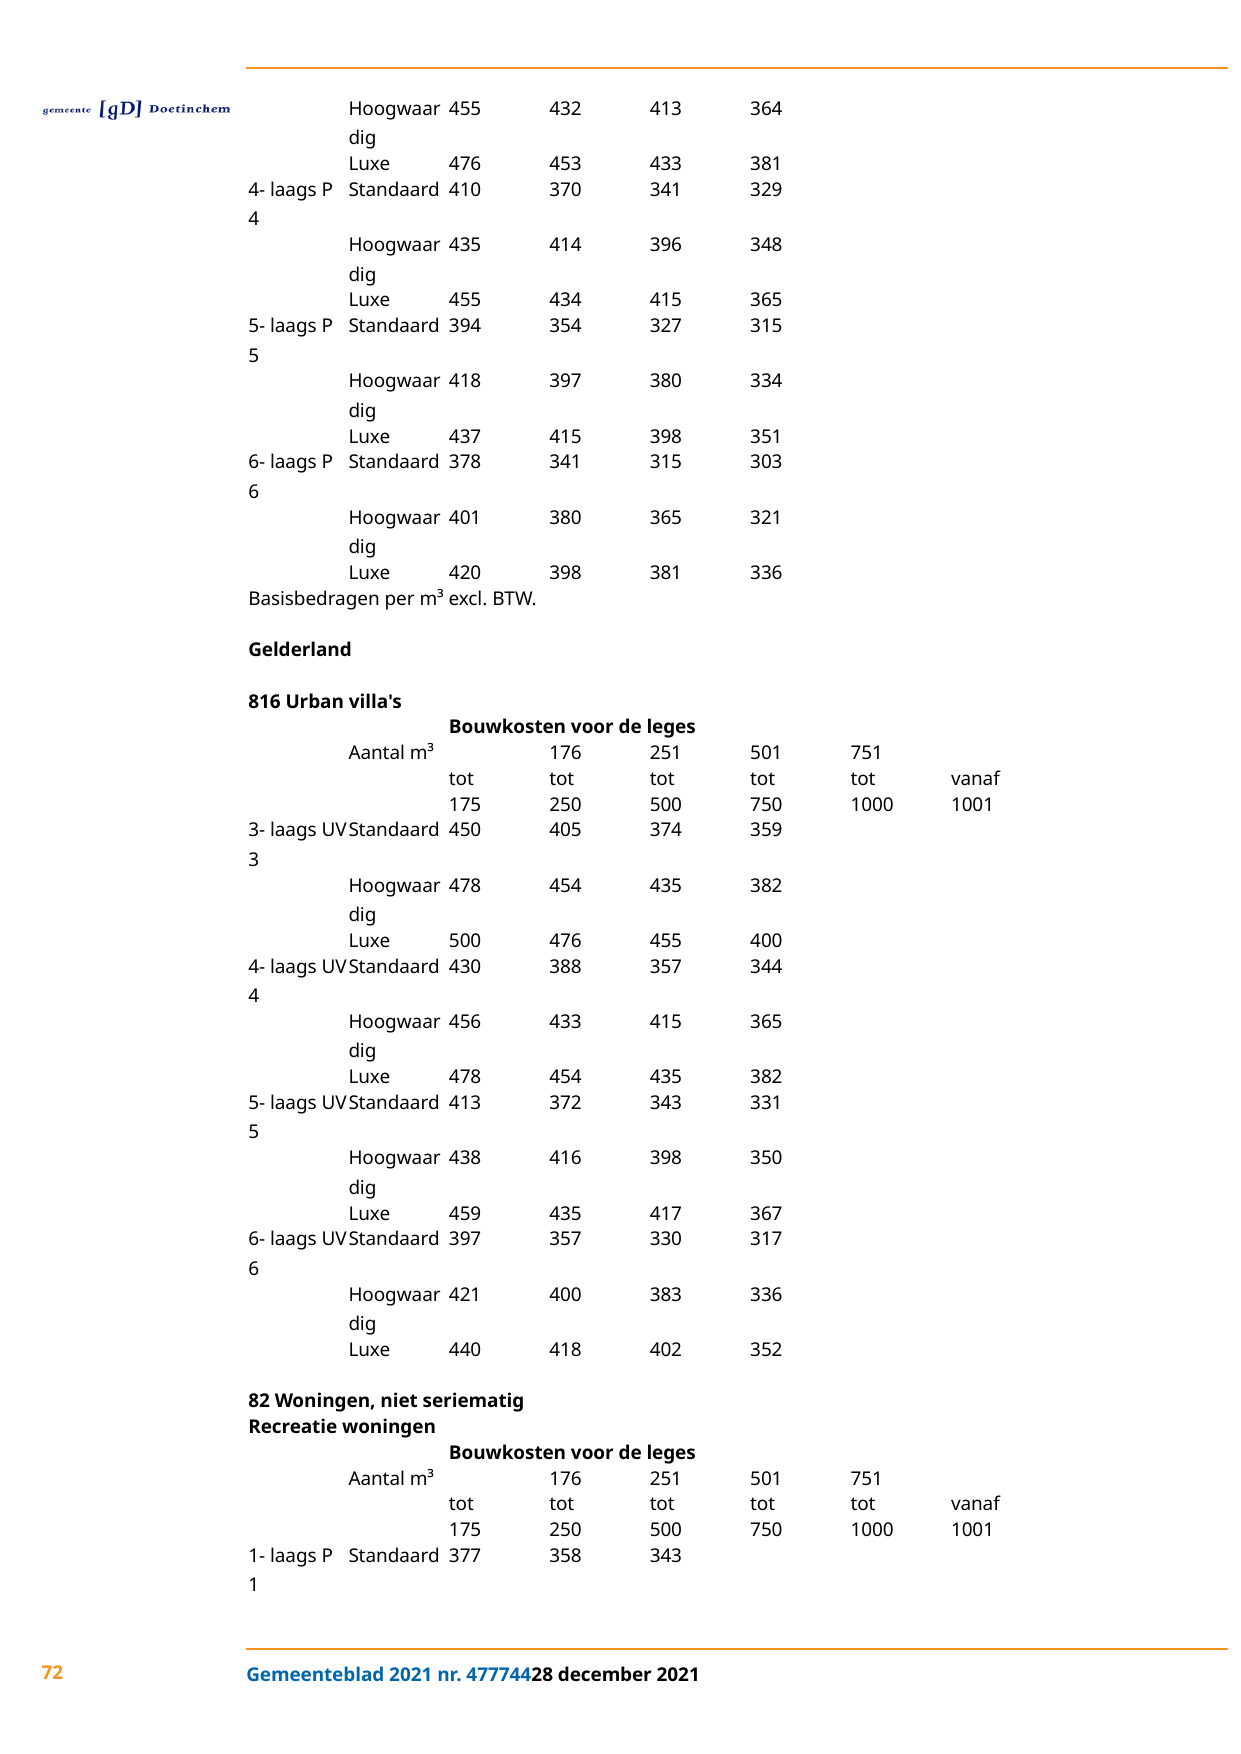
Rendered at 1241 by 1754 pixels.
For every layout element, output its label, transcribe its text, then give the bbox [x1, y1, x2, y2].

table_cell [850, 312, 951, 367]
table_cell 435 [650, 872, 750, 927]
table_cell [1051, 1089, 1152, 1144]
table_cell [1051, 816, 1152, 872]
table_cell [248, 765, 348, 791]
table_cell 750 [750, 1516, 850, 1542]
table_cell [1051, 1465, 1152, 1491]
table_cell [1051, 1281, 1152, 1336]
table_cell [248, 286, 348, 312]
table_cell [850, 1281, 951, 1336]
table_cell [248, 150, 348, 176]
table_cell tot [750, 765, 850, 791]
table_cell [248, 1491, 348, 1516]
table_cell [750, 611, 850, 636]
table_cell [850, 559, 951, 585]
table_cell [850, 662, 951, 688]
table_cell 5- laags P 5 [248, 312, 348, 367]
table_cell 350 [750, 1145, 850, 1200]
table_cell [248, 1200, 348, 1226]
table_cell 321 [750, 504, 850, 559]
table_cell [951, 1064, 1051, 1089]
table_cell 437 [449, 423, 549, 448]
table_cell [1051, 150, 1152, 176]
table_cell [850, 423, 951, 448]
table_cell 315 [750, 312, 850, 367]
table_cell [1051, 714, 1152, 739]
table_cell Bouwkosten voor de leges [449, 1439, 1051, 1465]
table_cell [951, 1465, 1051, 1491]
table_cell [549, 611, 649, 636]
table_cell Standaard [348, 1226, 449, 1281]
table_cell 175 [449, 1516, 549, 1542]
table_cell [248, 1008, 348, 1063]
table_cell 6- laags UV 6 [248, 1226, 348, 1281]
table_cell 336 [750, 1281, 850, 1336]
table_cell 251 [650, 1465, 750, 1491]
table_cell [1051, 312, 1152, 367]
table_cell 455 [449, 286, 549, 312]
table_cell [348, 611, 449, 636]
table_cell 327 [650, 312, 750, 367]
table_cell [951, 150, 1051, 176]
table_cell [348, 1439, 449, 1465]
table_cell 501 [750, 1465, 850, 1491]
table_cell [248, 1465, 348, 1491]
table_cell 751 [850, 739, 951, 765]
table_cell 367 [750, 1200, 850, 1226]
table_cell 382 [750, 872, 850, 927]
table_cell tot [850, 765, 951, 791]
table_cell 397 [449, 1226, 549, 1281]
table_cell [650, 662, 750, 688]
table_cell 476 [449, 150, 549, 176]
table_cell [951, 504, 1051, 559]
table_cell 816 Urban villa's [248, 688, 1051, 713]
table_cell 459 [449, 1200, 549, 1226]
table_cell 330 [650, 1226, 750, 1281]
table_cell Luxe [348, 423, 449, 448]
table_cell Hoogwaardig [348, 1281, 449, 1336]
table_cell 405 [549, 816, 649, 872]
table_cell tot [549, 765, 649, 791]
table_cell [650, 611, 750, 636]
table_cell [549, 662, 649, 688]
table_cell 364 [750, 95, 850, 150]
table_cell [850, 1336, 951, 1362]
table_cell 82 Woningen, niet seriematig [248, 1388, 1051, 1413]
table_cell [650, 1362, 750, 1388]
table_cell [951, 1281, 1051, 1336]
table_cell [850, 150, 951, 176]
table_cell [1051, 872, 1152, 927]
table_cell 380 [549, 504, 649, 559]
table_cell [248, 423, 348, 448]
table_cell [248, 1362, 348, 1388]
table_cell 400 [750, 927, 850, 953]
table_cell Standaard [348, 953, 449, 1008]
table_cell [850, 1145, 951, 1200]
table_cell [850, 1089, 951, 1144]
table_cell [1051, 636, 1152, 662]
table_cell tot [850, 1491, 951, 1516]
table_cell 341 [650, 176, 750, 231]
table_cell [1051, 231, 1152, 286]
table_cell 418 [549, 1336, 649, 1362]
table_cell [850, 449, 951, 504]
table_cell 415 [650, 1008, 750, 1063]
table_cell [1051, 449, 1152, 504]
table_cell Recreatie woningen [248, 1413, 1051, 1439]
table_cell [951, 176, 1051, 231]
table_cell 1001 [951, 791, 1051, 816]
table_cell [1051, 1336, 1152, 1362]
table_cell 1001 [951, 1516, 1051, 1542]
table_cell 413 [650, 95, 750, 150]
table_cell [1051, 739, 1152, 765]
table_cell 352 [750, 1336, 850, 1362]
table_cell [951, 739, 1051, 765]
table_cell [1051, 1439, 1152, 1465]
table_cell [248, 1439, 348, 1465]
table_cell vanaf [951, 1491, 1051, 1516]
table_cell [449, 611, 549, 636]
table_cell 394 [449, 312, 549, 367]
table_cell tot [750, 1491, 850, 1516]
table_cell Hoogwaardig [348, 231, 449, 286]
table_cell 303 [750, 449, 850, 504]
table_cell Luxe [348, 1336, 449, 1362]
table_cell [1051, 1008, 1152, 1063]
table_cell [750, 662, 850, 688]
table_cell tot [650, 1491, 750, 1516]
table_cell [850, 504, 951, 559]
table_cell [951, 286, 1051, 312]
table_cell tot [449, 765, 549, 791]
table_cell Luxe [348, 1200, 449, 1226]
table_cell [549, 1362, 649, 1388]
table_cell [248, 1145, 348, 1200]
table_cell [951, 1145, 1051, 1200]
table_cell [348, 662, 449, 688]
table_cell 351 [750, 423, 850, 448]
table_cell [850, 368, 951, 423]
table_cell [248, 1336, 348, 1362]
table_cell [1051, 1542, 1152, 1597]
table_cell 398 [650, 1145, 750, 1200]
table_cell [248, 714, 348, 739]
table_cell 415 [650, 286, 750, 312]
table_cell 751 [850, 1465, 951, 1491]
table_cell [248, 95, 348, 150]
table_cell Hoogwaardig [348, 1145, 449, 1200]
table_cell 315 [650, 449, 750, 504]
table_cell [1051, 1145, 1152, 1200]
table_cell Luxe [348, 559, 449, 585]
table_cell [951, 449, 1051, 504]
table_cell [1051, 1388, 1152, 1413]
table_cell 478 [449, 872, 549, 927]
table_cell 500 [449, 927, 549, 953]
table_cell [850, 176, 951, 231]
table_cell 415 [549, 423, 649, 448]
table_cell Standaard [348, 449, 449, 504]
table_cell tot [449, 1491, 549, 1516]
table_cell 417 [650, 1200, 750, 1226]
table_cell 421 [449, 1281, 549, 1336]
table_cell 4- laags P 4 [248, 176, 348, 231]
table_cell 413 [449, 1089, 549, 1144]
table_cell 372 [549, 1089, 649, 1144]
table_cell Aantal m³ [348, 1465, 449, 1491]
table_cell 176 [549, 739, 649, 765]
table_cell Standaard [348, 1542, 449, 1597]
table_cell 388 [549, 953, 649, 1008]
table_cell [348, 1491, 449, 1516]
table_cell [248, 368, 348, 423]
table_cell 434 [549, 286, 649, 312]
table_cell [1051, 585, 1152, 611]
table_cell [1051, 176, 1152, 231]
table_cell 750 [750, 791, 850, 816]
table_cell [951, 312, 1051, 367]
table_cell 343 [650, 1089, 750, 1144]
table_cell Gelderland [248, 636, 1051, 662]
table_cell 250 [549, 1516, 649, 1542]
table_cell 357 [549, 1226, 649, 1281]
table_cell 454 [549, 1064, 649, 1089]
table_cell 501 [750, 739, 850, 765]
table_cell 397 [549, 368, 649, 423]
table_cell 4- laags UV 4 [248, 953, 348, 1008]
table_cell [1051, 95, 1152, 150]
table_cell [348, 1516, 449, 1542]
table_cell 331 [750, 1089, 850, 1144]
table_cell [1051, 559, 1152, 585]
table_cell 450 [449, 816, 549, 872]
table_cell 500 [650, 791, 750, 816]
table_cell 500 [650, 1516, 750, 1542]
table_cell [750, 1542, 850, 1597]
table_cell 440 [449, 1336, 549, 1362]
table_cell 382 [750, 1064, 850, 1089]
table_cell [1051, 927, 1152, 953]
table_cell [951, 368, 1051, 423]
table_cell 455 [449, 95, 549, 150]
table_cell [449, 1362, 549, 1388]
table_cell [1051, 688, 1152, 713]
table_cell 380 [650, 368, 750, 423]
table_cell [1051, 1064, 1152, 1089]
table_cell Luxe [348, 1064, 449, 1089]
table_cell [951, 1542, 1051, 1597]
table_cell 343 [650, 1542, 750, 1597]
table_cell Standaard [348, 312, 449, 367]
table_cell [248, 791, 348, 816]
table_cell [248, 611, 348, 636]
table_cell 401 [449, 504, 549, 559]
table_cell [449, 662, 549, 688]
table_cell Standaard [348, 1089, 449, 1144]
table_cell [850, 95, 951, 150]
table_cell [850, 927, 951, 953]
table_cell [951, 611, 1051, 636]
table_cell 365 [750, 1008, 850, 1063]
table_cell 435 [549, 1200, 649, 1226]
table_cell 410 [449, 176, 549, 231]
table_cell 329 [750, 176, 850, 231]
table_cell [1051, 611, 1152, 636]
table_cell 1- laags P 1 [248, 1542, 348, 1597]
table_cell 175 [449, 791, 549, 816]
table_cell [1051, 662, 1152, 688]
table_cell Standaard [348, 176, 449, 231]
table_cell [951, 1089, 1051, 1144]
table_cell 1000 [850, 791, 951, 816]
table_cell [248, 559, 348, 585]
table_cell Hoogwaardig [348, 504, 449, 559]
table_cell 432 [549, 95, 649, 150]
table_cell [248, 739, 348, 765]
table_cell [850, 286, 951, 312]
table_cell Luxe [348, 927, 449, 953]
table_cell 354 [549, 312, 649, 367]
table_cell [850, 1226, 951, 1281]
table_cell [1051, 1200, 1152, 1226]
table_cell Aantal m³ [348, 739, 449, 765]
table_cell Hoogwaardig [348, 872, 449, 927]
table_cell 5- laags UV 5 [248, 1089, 348, 1144]
table_cell [951, 423, 1051, 448]
table_cell [449, 739, 549, 765]
table_cell 359 [750, 816, 850, 872]
table_cell [951, 231, 1051, 286]
table_cell 357 [650, 953, 750, 1008]
table_cell [248, 662, 348, 688]
table_cell [850, 1200, 951, 1226]
table_cell Hoogwaardig [348, 95, 449, 150]
table_cell [248, 504, 348, 559]
table_cell [951, 927, 1051, 953]
table_cell 251 [650, 739, 750, 765]
table_cell [1051, 286, 1152, 312]
table_cell 341 [549, 449, 649, 504]
table_cell [951, 1008, 1051, 1063]
table_cell [248, 231, 348, 286]
table_cell 420 [449, 559, 549, 585]
table_cell [951, 1362, 1051, 1388]
table_cell 344 [750, 953, 850, 1008]
table_cell [1051, 368, 1152, 423]
table_cell Hoogwaardig [348, 368, 449, 423]
table_cell [1051, 423, 1152, 448]
table_cell [348, 765, 449, 791]
table_cell 6- laags P 6 [248, 449, 348, 504]
table_cell [951, 559, 1051, 585]
table_cell 381 [750, 150, 850, 176]
table_cell 378 [449, 449, 549, 504]
table_cell [951, 1336, 1051, 1362]
table_cell 365 [750, 286, 850, 312]
table_cell 416 [549, 1145, 649, 1200]
table_cell [850, 231, 951, 286]
table_cell [850, 1064, 951, 1089]
table_cell [951, 662, 1051, 688]
table_cell Bouwkosten voor de leges [449, 714, 1051, 739]
table_cell 370 [549, 176, 649, 231]
table_cell [850, 816, 951, 872]
table_cell 402 [650, 1336, 750, 1362]
table_cell Luxe [348, 286, 449, 312]
table_cell 398 [650, 423, 750, 448]
table_cell [348, 791, 449, 816]
table_cell [1051, 1362, 1152, 1388]
table_cell 418 [449, 368, 549, 423]
table_cell 374 [650, 816, 750, 872]
table_cell 478 [449, 1064, 549, 1089]
table_cell 454 [549, 872, 649, 927]
table_cell [248, 1281, 348, 1336]
table_cell [850, 872, 951, 927]
table_cell 176 [549, 1465, 649, 1491]
table_cell [1051, 504, 1152, 559]
table_cell [750, 1362, 850, 1388]
table_cell [1051, 791, 1152, 816]
table_cell 430 [449, 953, 549, 1008]
table_cell [951, 816, 1051, 872]
table_cell [348, 714, 449, 739]
table_cell 365 [650, 504, 750, 559]
table_cell [248, 927, 348, 953]
table_cell [850, 953, 951, 1008]
table_cell Standaard [348, 816, 449, 872]
table_cell 433 [549, 1008, 649, 1063]
table_cell [1051, 1226, 1152, 1281]
table_cell 435 [449, 231, 549, 286]
table_cell vanaf [951, 765, 1051, 791]
table_cell 381 [650, 559, 750, 585]
table_cell 398 [549, 559, 649, 585]
table_cell [951, 1226, 1051, 1281]
table_cell tot [549, 1491, 649, 1516]
table_cell [1051, 765, 1152, 791]
table_cell 348 [750, 231, 850, 286]
table_cell [1051, 953, 1152, 1008]
table_cell 3- laags UV 3 [248, 816, 348, 872]
table_cell 250 [549, 791, 649, 816]
table_cell [449, 1465, 549, 1491]
table_cell 334 [750, 368, 850, 423]
table_cell 358 [549, 1542, 649, 1597]
table_cell [248, 1064, 348, 1089]
table_cell [850, 1362, 951, 1388]
table_cell 1000 [850, 1516, 951, 1542]
table_cell [951, 1200, 1051, 1226]
table_cell [850, 611, 951, 636]
picture [41, 47, 231, 172]
table_cell [850, 1542, 951, 1597]
table_cell 317 [750, 1226, 850, 1281]
table_cell [1051, 1491, 1152, 1516]
table_cell [1051, 1516, 1152, 1542]
table_cell tot [650, 765, 750, 791]
table_cell [248, 1516, 348, 1542]
table_cell 396 [650, 231, 750, 286]
table_cell 438 [449, 1145, 549, 1200]
table_cell [850, 1008, 951, 1063]
table_cell 435 [650, 1064, 750, 1089]
table_cell Luxe [348, 150, 449, 176]
table_cell Basisbedragen per m³ excl. BTW. [248, 585, 1051, 611]
table_cell [951, 953, 1051, 1008]
table_cell 383 [650, 1281, 750, 1336]
table_cell 377 [449, 1542, 549, 1597]
table_cell [951, 872, 1051, 927]
table_cell 455 [650, 927, 750, 953]
table_cell 400 [549, 1281, 649, 1336]
table_cell 336 [750, 559, 850, 585]
table_cell 476 [549, 927, 649, 953]
table_cell 433 [650, 150, 750, 176]
table_cell 453 [549, 150, 649, 176]
table_cell 414 [549, 231, 649, 286]
table_cell [348, 1362, 449, 1388]
table_cell [951, 95, 1051, 150]
table_cell [1051, 1413, 1152, 1439]
table_cell 456 [449, 1008, 549, 1063]
table_cell [248, 872, 348, 927]
table_cell Hoogwaardig [348, 1008, 449, 1063]
